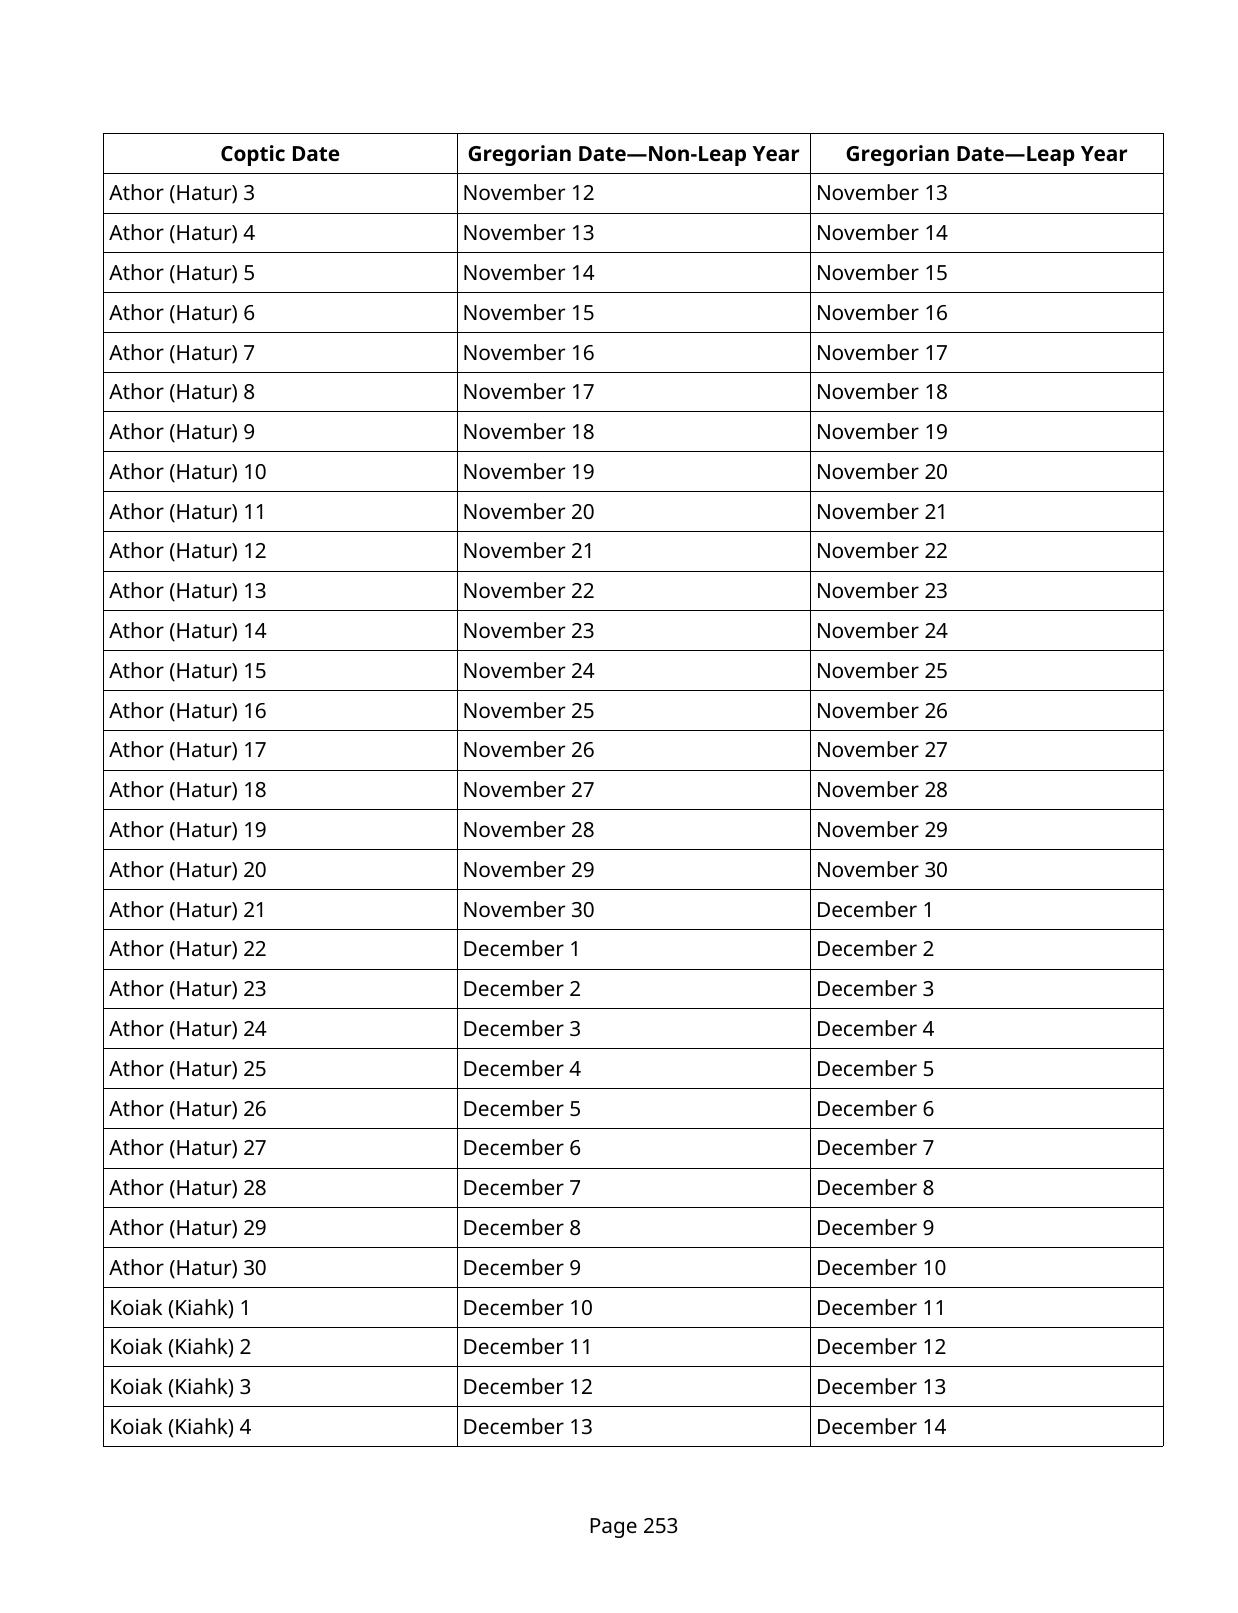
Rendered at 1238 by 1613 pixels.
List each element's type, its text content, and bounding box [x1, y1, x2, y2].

table_cell November 16 [811, 293, 1163, 332]
table_cell November 20 [811, 452, 1163, 491]
table_cell November 13 [458, 214, 810, 252]
table_cell Athor (Hatur) 22 [104, 930, 457, 969]
table_cell Athor (Hatur) 7 [104, 333, 457, 372]
table_cell Athor (Hatur) 4 [104, 214, 457, 252]
table_header Gregorian Date—Leap Year [811, 134, 1163, 173]
table_cell November 17 [811, 333, 1163, 372]
table_cell December 7 [458, 1169, 810, 1207]
table_cell Athor (Hatur) 21 [104, 890, 457, 929]
table_cell November 17 [458, 373, 810, 411]
table_cell December 10 [458, 1288, 810, 1327]
table_cell Athor (Hatur) 8 [104, 373, 457, 411]
table_cell Athor (Hatur) 17 [104, 731, 457, 770]
table_cell November 28 [458, 810, 810, 849]
table_cell December 14 [811, 1407, 1163, 1446]
table_cell Athor (Hatur) 29 [104, 1208, 457, 1247]
table_cell November 24 [811, 611, 1163, 650]
table_cell November 14 [811, 214, 1163, 252]
table_cell Athor (Hatur) 14 [104, 611, 457, 650]
table_cell November 25 [458, 691, 810, 730]
table_cell December 7 [811, 1129, 1163, 1168]
table_cell Athor (Hatur) 23 [104, 970, 457, 1008]
table_cell December 6 [458, 1129, 810, 1168]
table_cell December 8 [811, 1169, 1163, 1207]
table_cell December 2 [458, 970, 810, 1008]
table_cell November 21 [811, 492, 1163, 531]
table_cell Athor (Hatur) 25 [104, 1049, 457, 1088]
table_cell Athor (Hatur) 30 [104, 1248, 457, 1287]
table_cell December 4 [811, 1009, 1163, 1048]
table_cell December 6 [811, 1089, 1163, 1128]
table_cell November 23 [811, 572, 1163, 610]
table_header Coptic Date [104, 134, 457, 173]
table_cell Athor (Hatur) 15 [104, 651, 457, 690]
table_cell November 22 [458, 572, 810, 610]
table_cell Athor (Hatur) 19 [104, 810, 457, 849]
table_cell November 24 [458, 651, 810, 690]
table_cell Koiak (Kiahk) 4 [104, 1407, 457, 1446]
table_cell Koiak (Kiahk) 1 [104, 1288, 457, 1327]
table_cell Athor (Hatur) 13 [104, 572, 457, 610]
table_cell Athor (Hatur) 10 [104, 452, 457, 491]
table_cell December 12 [458, 1367, 810, 1406]
table_cell Koiak (Kiahk) 2 [104, 1328, 457, 1366]
table_cell December 12 [811, 1328, 1163, 1366]
table_cell November 27 [811, 731, 1163, 770]
table_cell November 19 [458, 452, 810, 491]
table_cell Athor (Hatur) 16 [104, 691, 457, 730]
table_cell December 13 [458, 1407, 810, 1446]
table_cell November 21 [458, 532, 810, 571]
table_cell Athor (Hatur) 12 [104, 532, 457, 571]
table_cell Athor (Hatur) 11 [104, 492, 457, 531]
table_cell November 22 [811, 532, 1163, 571]
table_cell December 9 [811, 1208, 1163, 1247]
table_cell Athor (Hatur) 9 [104, 412, 457, 451]
table_cell November 25 [811, 651, 1163, 690]
table_cell December 2 [811, 930, 1163, 969]
table_cell November 12 [458, 174, 810, 213]
table_cell December 5 [811, 1049, 1163, 1088]
table_cell December 3 [811, 970, 1163, 1008]
table_cell Athor (Hatur) 3 [104, 174, 457, 213]
table_cell December 3 [458, 1009, 810, 1048]
table_cell Athor (Hatur) 20 [104, 850, 457, 889]
table_cell Athor (Hatur) 27 [104, 1129, 457, 1168]
table_cell November 18 [811, 373, 1163, 411]
table_cell Athor (Hatur) 18 [104, 771, 457, 809]
table_cell November 13 [811, 174, 1163, 213]
table_cell November 19 [811, 412, 1163, 451]
table_cell November 28 [811, 771, 1163, 809]
table_cell Athor (Hatur) 26 [104, 1089, 457, 1128]
table_cell November 26 [458, 731, 810, 770]
table_cell November 20 [458, 492, 810, 531]
table_cell Athor (Hatur) 6 [104, 293, 457, 332]
table_cell November 29 [458, 850, 810, 889]
table_header Gregorian Date—Non-Leap Year [458, 134, 810, 173]
table_cell November 30 [811, 850, 1163, 889]
table_cell Athor (Hatur) 5 [104, 253, 457, 292]
table_cell November 15 [811, 253, 1163, 292]
table_cell December 11 [811, 1288, 1163, 1327]
table_cell November 18 [458, 412, 810, 451]
table_cell November 30 [458, 890, 810, 929]
table_cell Athor (Hatur) 28 [104, 1169, 457, 1207]
table_cell November 14 [458, 253, 810, 292]
table_cell Athor (Hatur) 24 [104, 1009, 457, 1048]
table_cell December 4 [458, 1049, 810, 1088]
table_cell December 5 [458, 1089, 810, 1128]
table_cell December 8 [458, 1208, 810, 1247]
table_cell November 29 [811, 810, 1163, 849]
table_cell December 1 [458, 930, 810, 969]
table_cell November 15 [458, 293, 810, 332]
table_cell Koiak (Kiahk) 3 [104, 1367, 457, 1406]
table_cell December 10 [811, 1248, 1163, 1287]
table_cell November 26 [811, 691, 1163, 730]
table_cell November 27 [458, 771, 810, 809]
table_cell December 11 [458, 1328, 810, 1366]
table_cell December 1 [811, 890, 1163, 929]
table_cell November 23 [458, 611, 810, 650]
table_cell December 9 [458, 1248, 810, 1287]
table_cell November 16 [458, 333, 810, 372]
table_cell December 13 [811, 1367, 1163, 1406]
